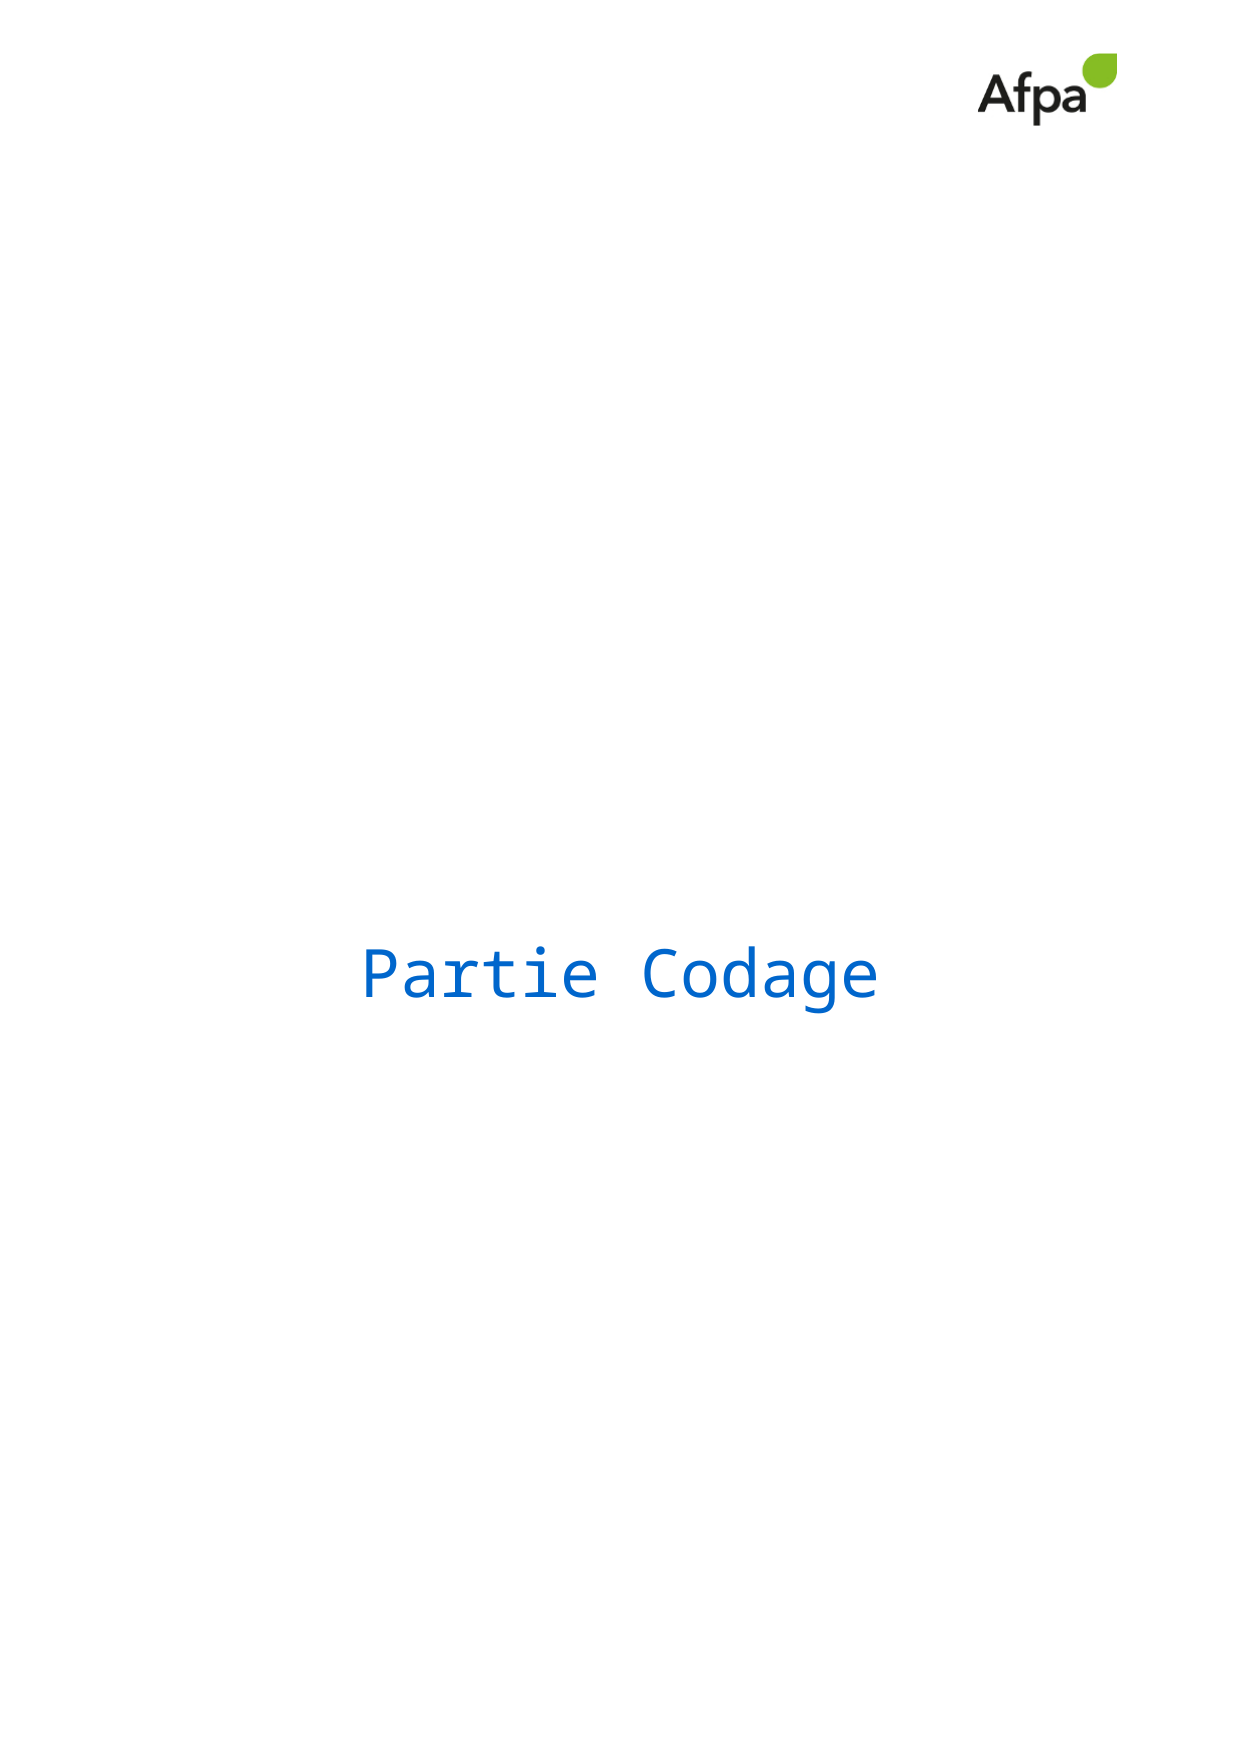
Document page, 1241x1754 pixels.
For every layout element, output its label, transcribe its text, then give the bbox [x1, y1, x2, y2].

picture [977, 53, 1117, 126]
text Partie Codage [118, 926, 1122, 1017]
